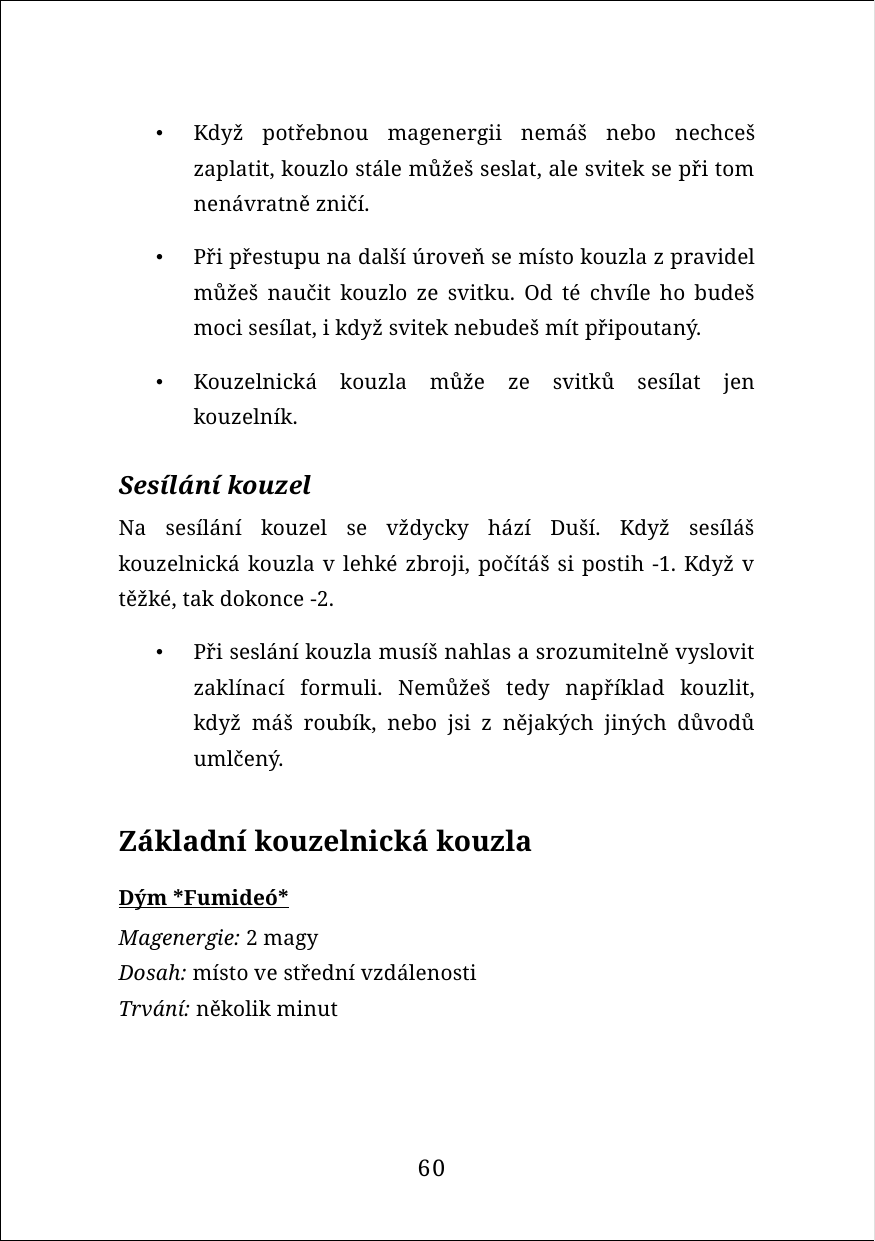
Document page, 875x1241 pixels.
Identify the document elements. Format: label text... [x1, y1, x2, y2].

subtitle Sesílání kouzel [118, 467, 756, 501]
text Na sesílání kouzel se vždycky hází Duší. Když sesíláš kouzelnická kouzla v lehké zbroji, počítáš si postih -1. Když v těžké, tak dokonce -2. [118, 513, 756, 613]
subtitle Základní kouzelnická kouzla [118, 821, 756, 859]
text Magenergie: 2 magy Dosah: místo ve střední vzdálenosti Trvání: několik minut [118, 923, 756, 1022]
list Při přestupu na další úroveň se místo kouzla z pravidel můžeš naučit kouzlo ze svitku. Od té chvíle ho budeš moci sesílat, i když svitek nebudeš mít připoutaný. [156, 242, 756, 342]
list Kouzelnická kouzla může ze svitků sesílat jen kouzelník. [156, 367, 756, 431]
subtitle Dým *Fumideó* [118, 883, 756, 911]
list Při seslání kouzla musíš nahlas a srozumitelně vyslovit zaklínací formuli. Nemůžeš tedy například kouzlit, když máš roubík, nebo jsi z nějakých jiných důvodů umlčený. [156, 637, 756, 772]
list Když potřebnou magenergii nemáš nebo nechceš zaplatit, kouzlo stále můžeš seslat, ale svitek se při tom nenávratně zničí. [156, 118, 756, 218]
